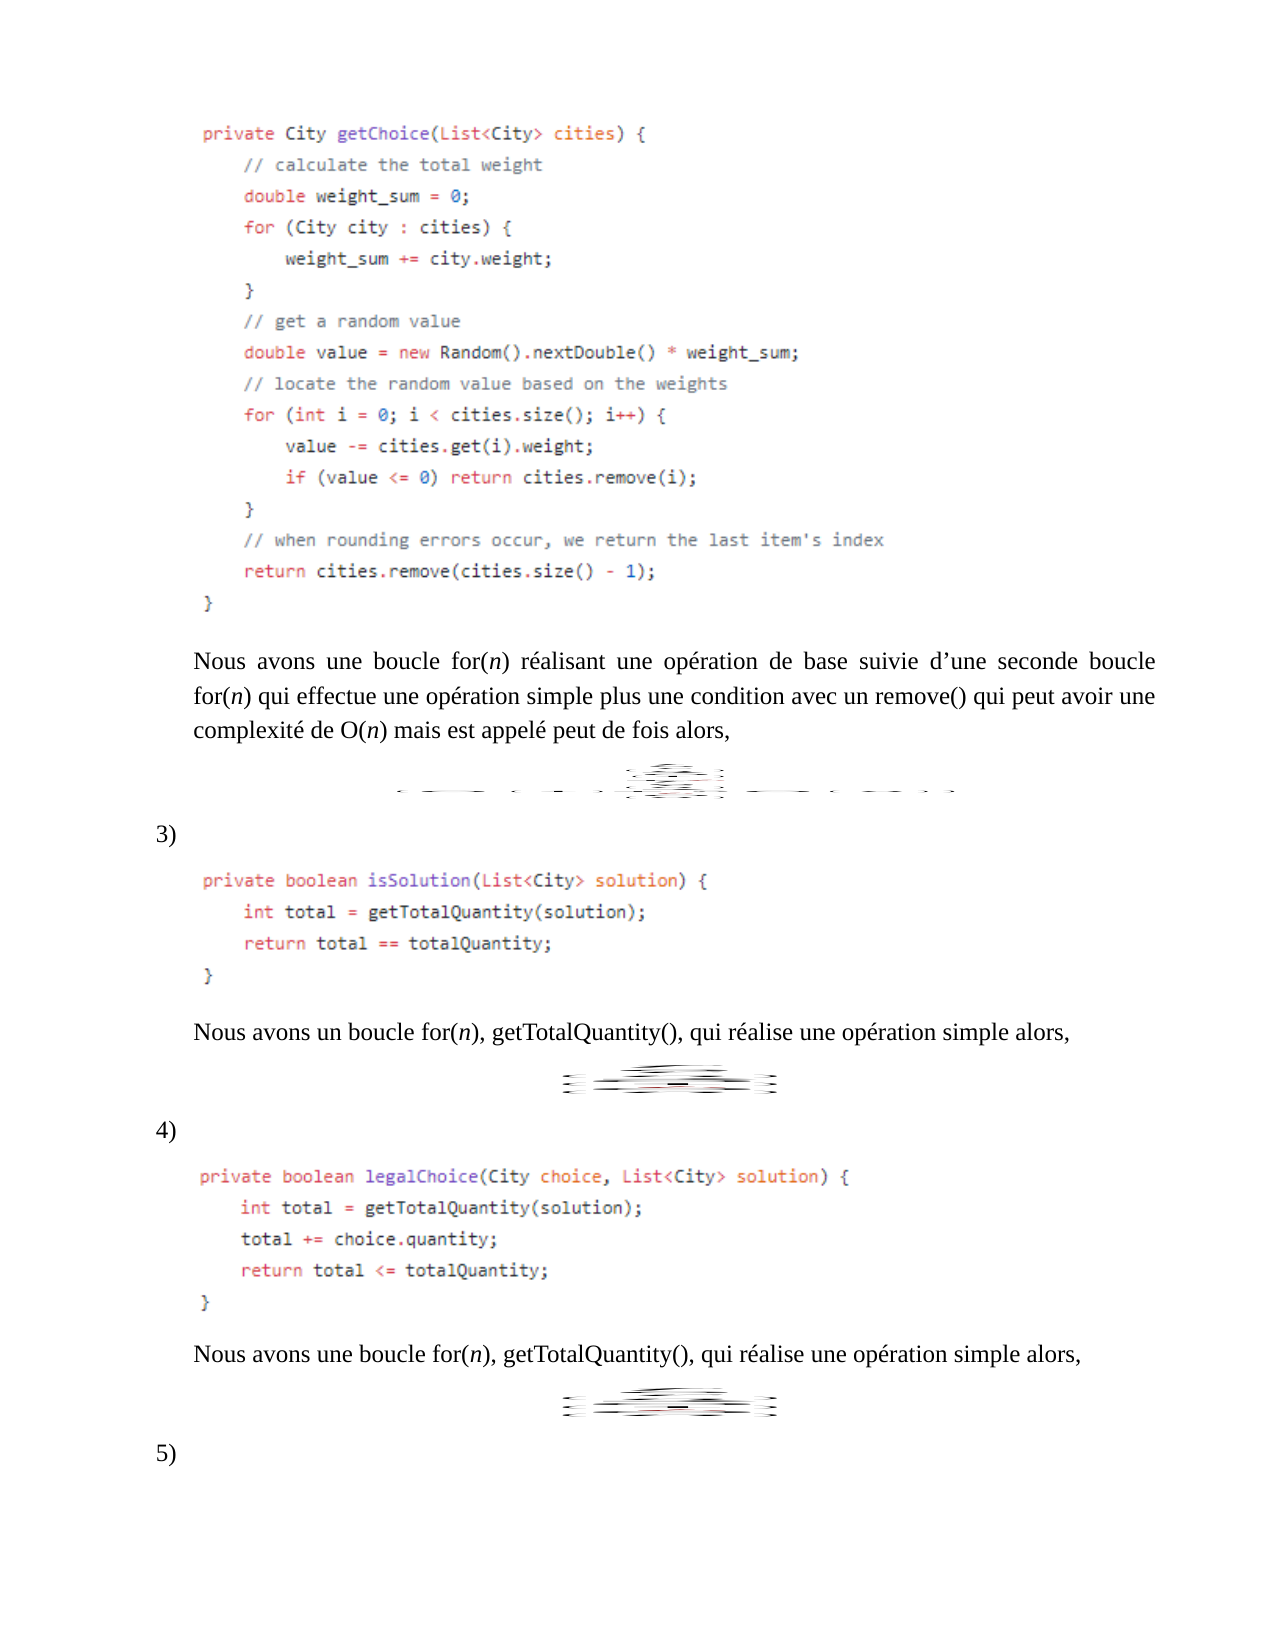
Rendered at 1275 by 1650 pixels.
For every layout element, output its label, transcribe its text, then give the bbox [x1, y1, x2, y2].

text Nous avons une boucle for(n) réalisant une opération de base suivie d’une seconde boucle for(n) qui effectue une opération simple plus une condition avec un remove() qui peut avoir une complexité de O(n) mais est appelé peut de fois alors, [193, 646, 1157, 744]
text Nous avons une boucle for(n), getTotalQuantity(), qui réalise une opération simple alors, [193, 1339, 1157, 1368]
text Nous avons un boucle for(n), getTotalQuantity(), qui réalise une opération simple alors, [193, 1017, 1157, 1045]
